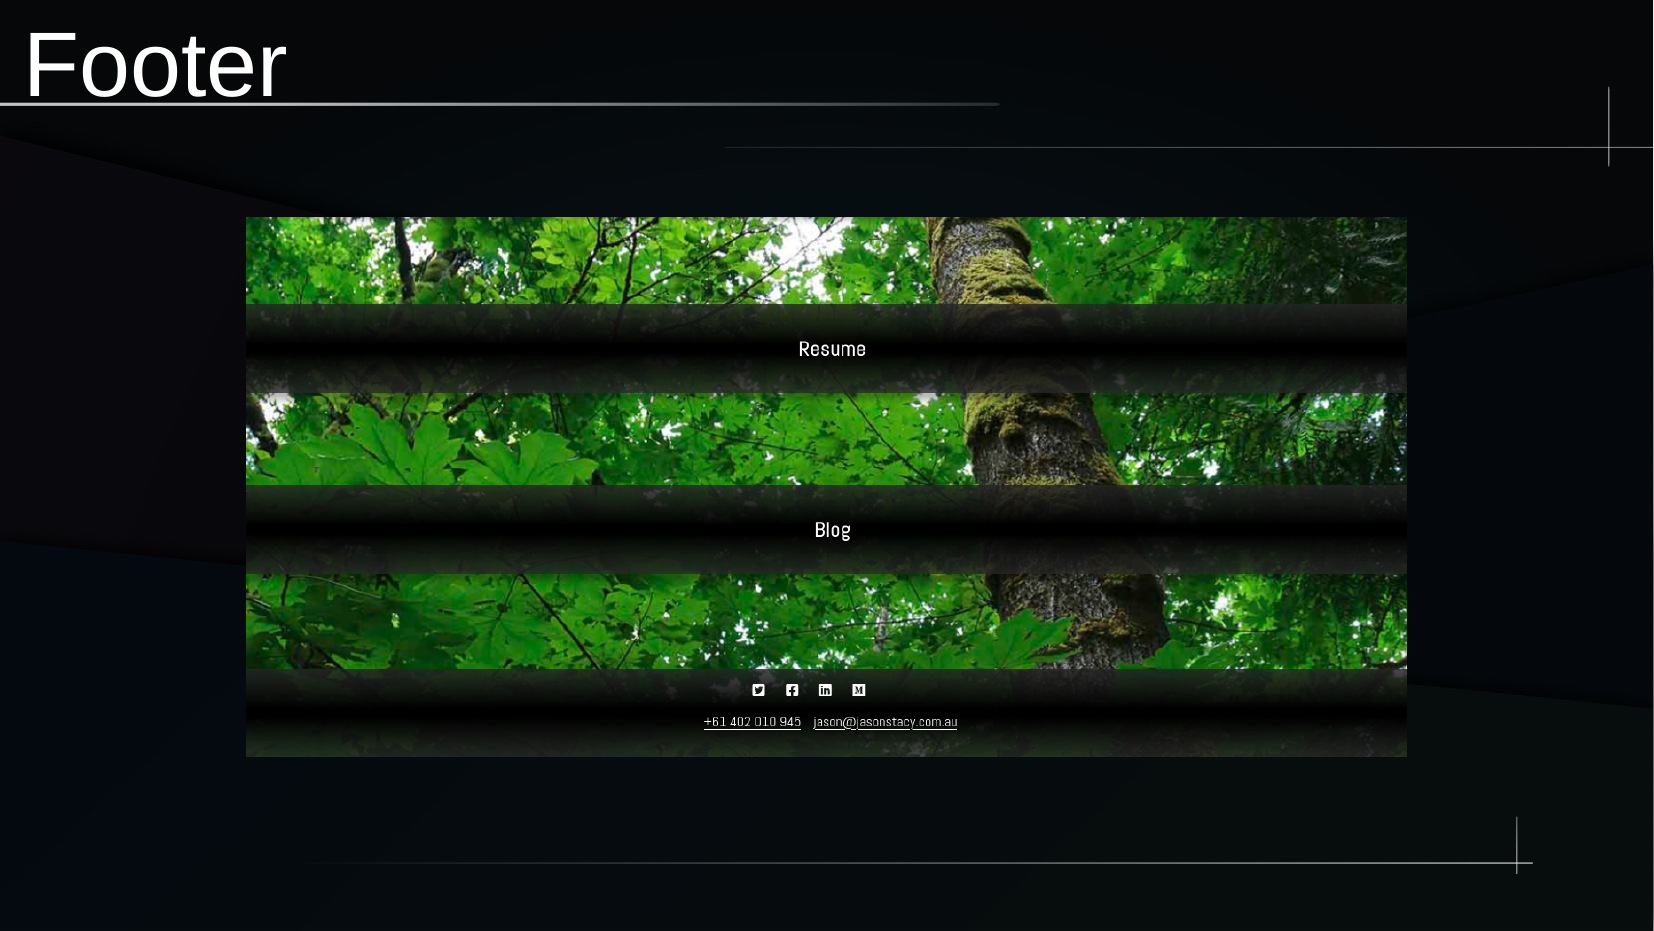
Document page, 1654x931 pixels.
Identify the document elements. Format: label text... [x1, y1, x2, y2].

picture [0, 0, 1654, 931]
title Footer [23, 11, 1589, 119]
